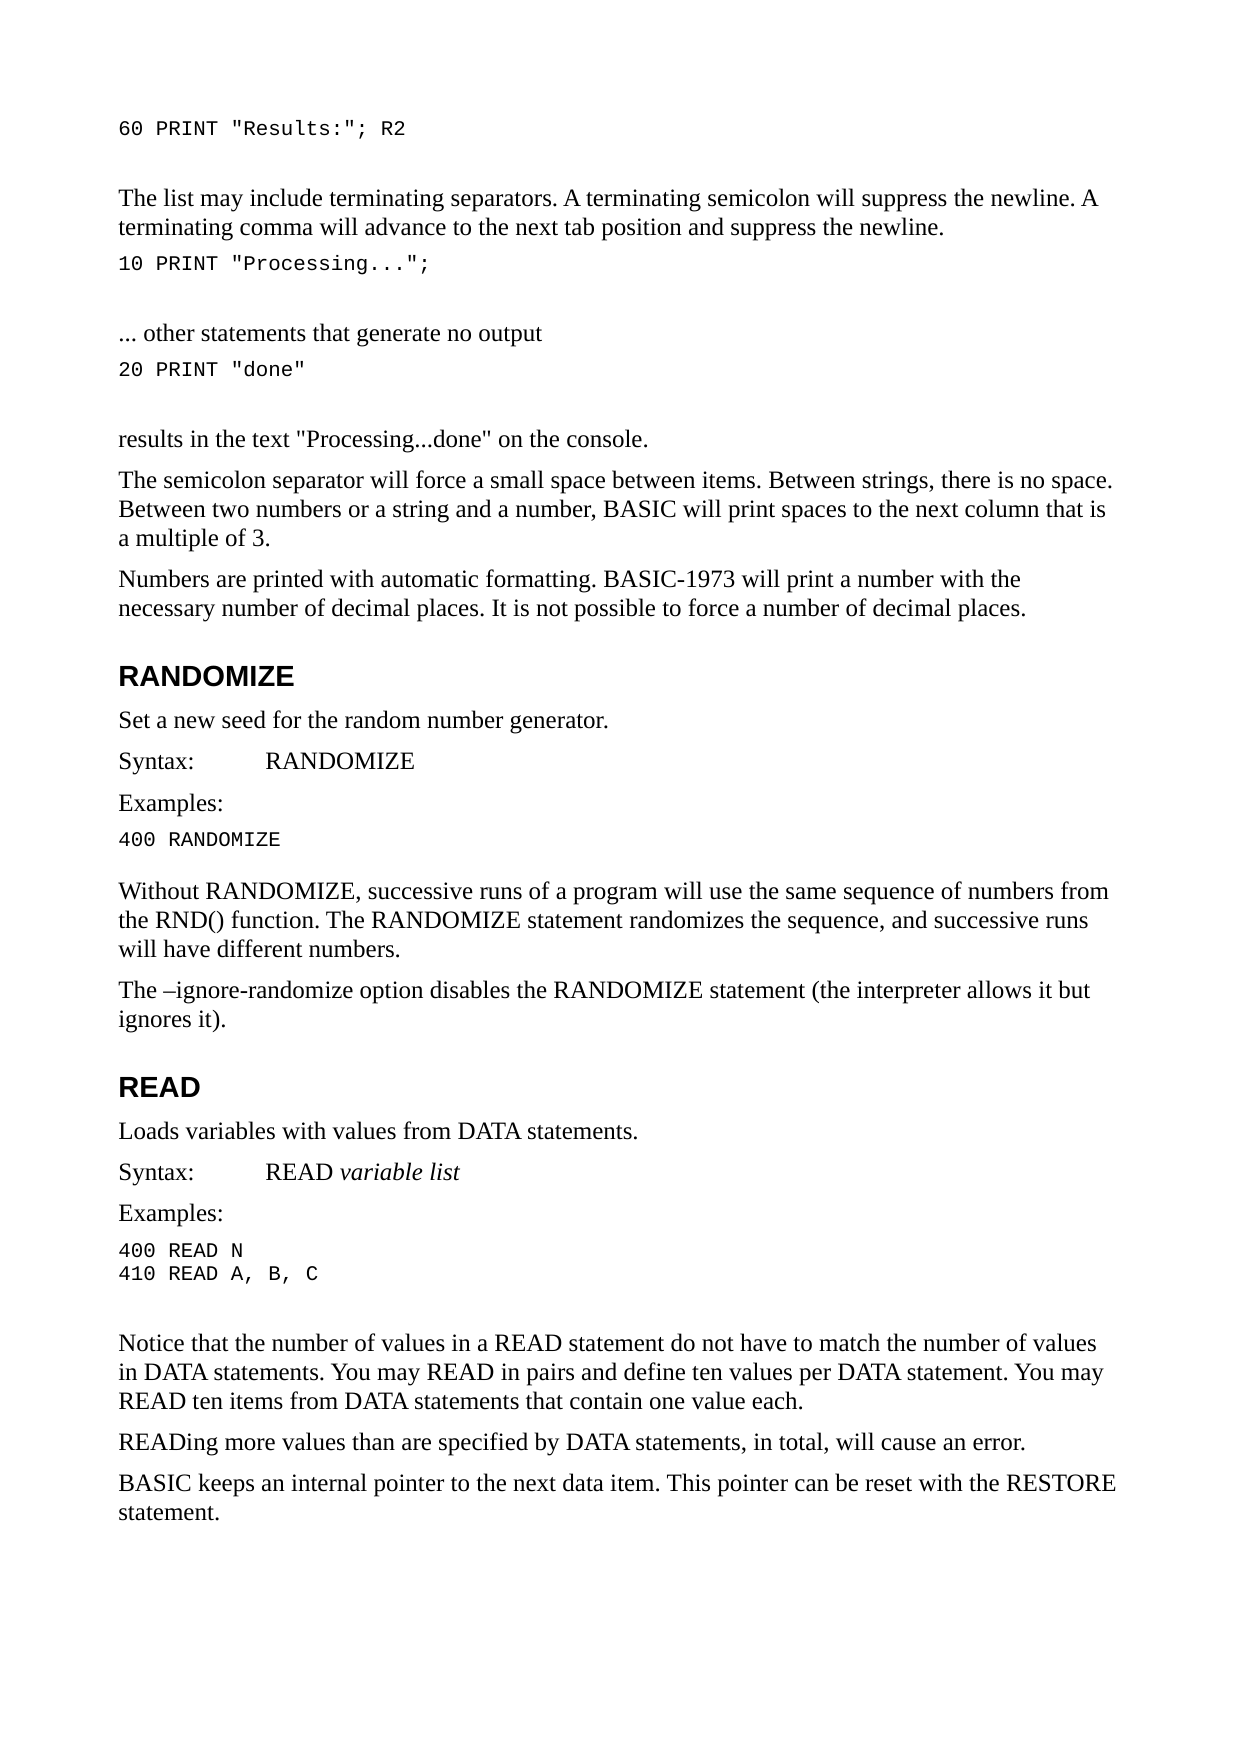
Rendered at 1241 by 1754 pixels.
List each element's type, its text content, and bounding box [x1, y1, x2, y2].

text Examples: [118, 788, 1122, 816]
text Examples: [118, 1198, 1122, 1227]
text The list may include terminating separators. A terminating semicolon will suppress the newline. A terminating comma will advance to the next tab position and suppress the newline. [118, 183, 1122, 241]
text Loads variables with values from DATA statements. [118, 1116, 1122, 1145]
text ... other statements that generate no output [118, 318, 1122, 347]
text The –ignore-randomize option disables the RANDOMIZE statement (the interpreter allows it but ignores it). [118, 975, 1122, 1032]
text results in the text "Processing...done" on the console. [118, 424, 1122, 453]
text 60 PRINT "Results:"; R2 [118, 118, 1122, 142]
text Numbers are printed with automatic formatting. BASIC-1973 will print a number with the necessary number of decimal places. It is not possible to force a number of decimal places. [118, 564, 1122, 622]
subtitle READ [118, 1070, 1122, 1103]
text Notice that the number of values in a READ statement do not have to match the number of values in DATA statements. You may READ in pairs and define ten values per DATA statement. You may READ ten items from DATA statements that contain one value each. [118, 1328, 1122, 1414]
subtitle RANDOMIZE [118, 659, 1122, 693]
text 20 PRINT "done" [118, 359, 1122, 383]
text 400 RANDOMIZE [118, 829, 1122, 852]
text 410 READ A, B, C [118, 1263, 1122, 1287]
text Set a new seed for the random number generator. [118, 705, 1122, 734]
text Syntax: READ variable list [118, 1157, 1122, 1186]
text 400 READ N [118, 1240, 1122, 1263]
text 10 PRINT "Processing..."; [118, 253, 1122, 277]
text BASIC keeps an internal pointer to the next data item. This pointer can be reset with the RESTORE statement. [118, 1468, 1122, 1526]
text READing more values than are specified by DATA statements, in total, will cause an error. [118, 1427, 1122, 1456]
text Without RANDOMIZE, successive runs of a program will use the same sequence of numbers from the RND() function. The RANDOMIZE statement randomizes the sequence, and successive runs will have different numbers. [118, 876, 1122, 962]
text The semicolon separator will force a small space between items. Between strings, there is no space. Between two numbers or a string and a number, BASIC will print spaces to the next column that is a multiple of 3. [118, 465, 1122, 552]
text Syntax: RANDOMIZE [118, 746, 1122, 775]
